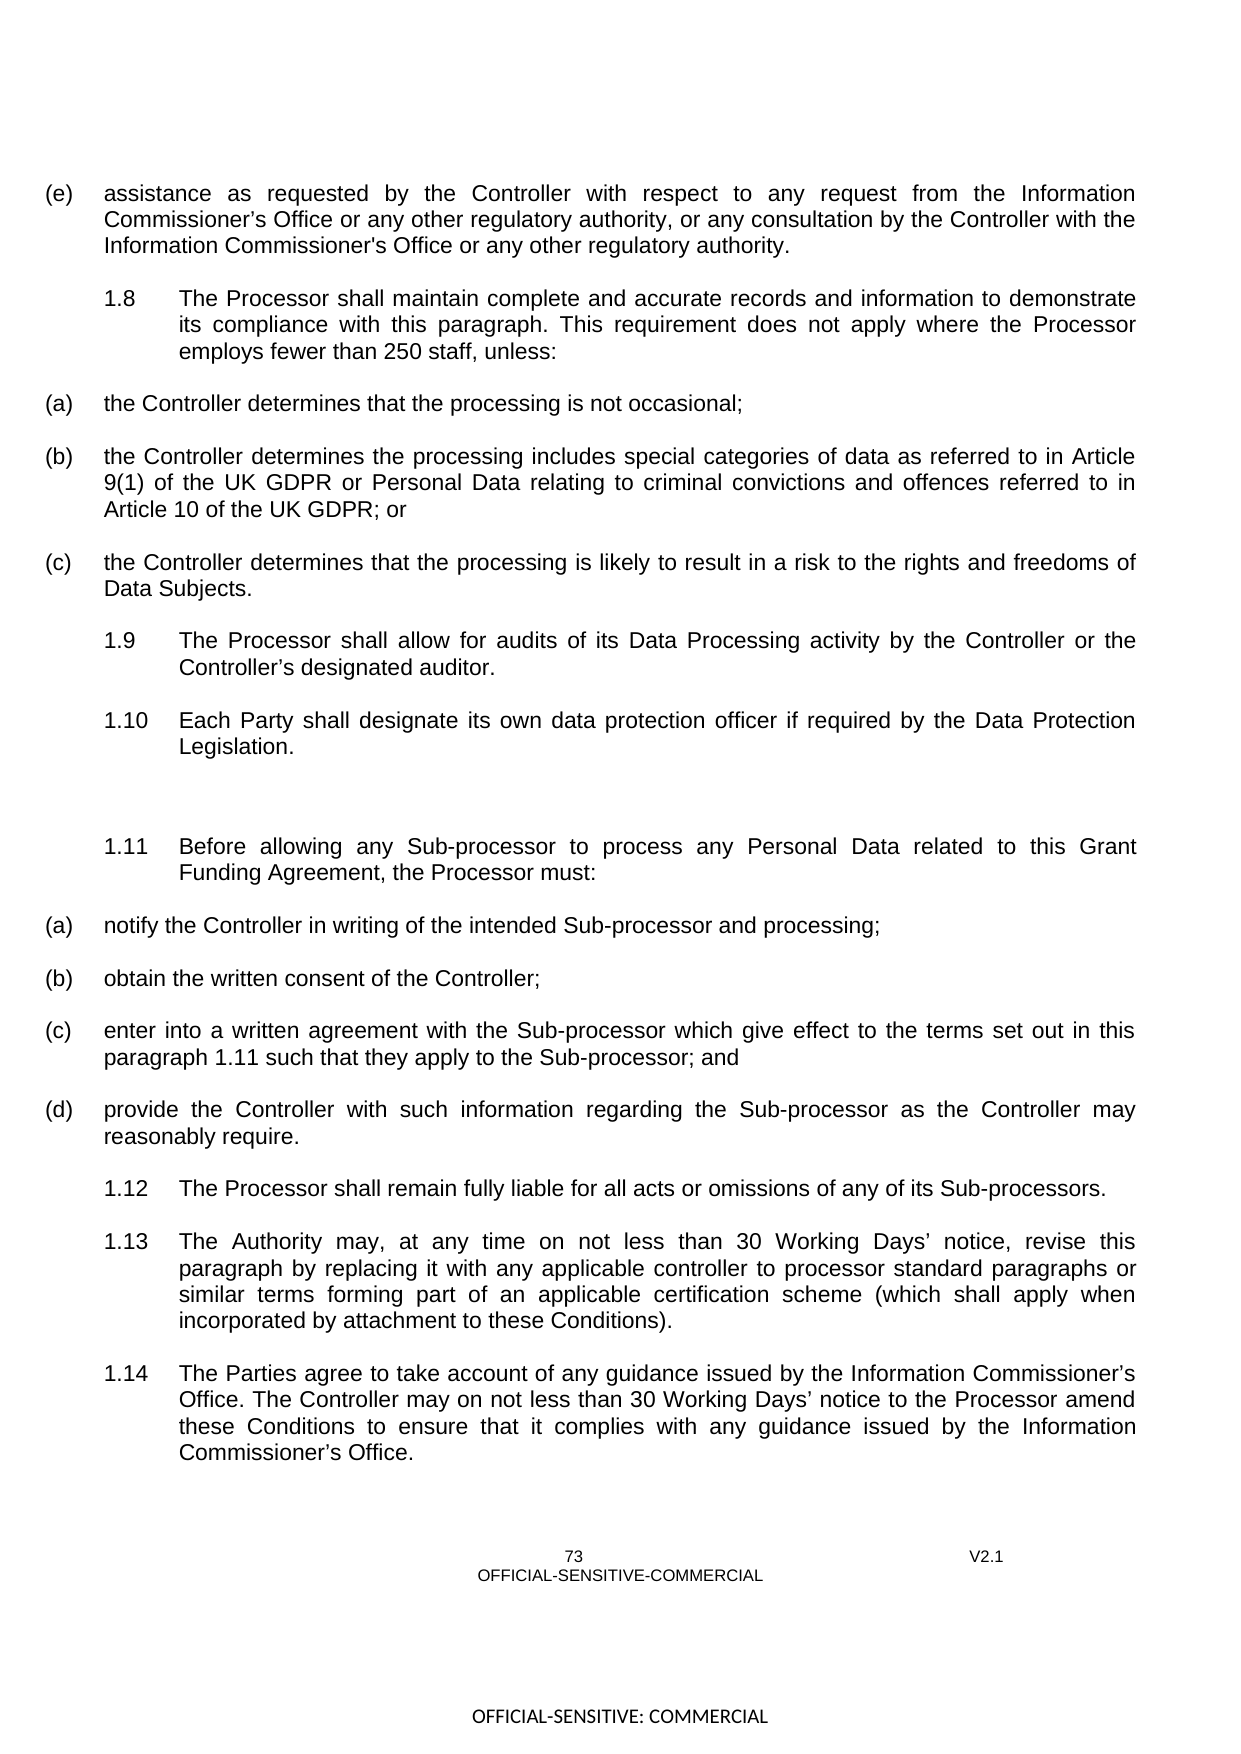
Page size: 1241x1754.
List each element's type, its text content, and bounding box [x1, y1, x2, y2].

list enter into a written agreement with the Sub-processor which give effect to the terms set out in this paragraph 1.11 such that they apply to the Sub-processor; and [45, 1017, 1137, 1070]
list The Processor shall maintain complete and accurate records and information to demonstrate its compliance with this paragraph. This requirement does not apply where the Processor employs fewer than 250 staff, unless: [103, 285, 1137, 364]
list The Processor shall remain fully liable for all acts or omissions of any of its Sub-processors. [103, 1175, 1137, 1202]
list The Authority may, at any time on not less than 30 Working Days’ notice, revise this paragraph by replacing it with any applicable controller to processor standard paragraphs or similar terms forming part of an applicable certification scheme (which shall apply when incorporated by attachment to these Conditions). [103, 1228, 1137, 1333]
list provide the Controller with such information regarding the Sub-processor as the Controller may reasonably require. [45, 1096, 1137, 1149]
list the Controller determines that the processing is likely to result in a risk to the rights and freedoms of Data Subjects. [45, 548, 1137, 601]
list Each Party shall designate its own data protection officer if required by the Data Protection Legislation. [103, 707, 1137, 759]
list notify the Controller in writing of the intended Sub-processor and processing; [45, 912, 1137, 938]
list obtain the written consent of the Controller; [45, 964, 1137, 991]
list the Controller determines the processing includes special categories of data as referred to in Article 9(1) of the UK GDPR or Personal Data relating to criminal convictions and offences referred to in Article 10 of the UK GDPR; or [45, 443, 1137, 522]
list Before allowing any Sub-processor to process any Personal Data related to this Grant Funding Agreement, the Processor must: [103, 833, 1137, 886]
list assistance as requested by the Controller with respect to any request from the Information Commissioner’s Office or any other regulatory authority, or any consultation by the Controller with the Information Commissioner's Office or any other regulatory authority. [45, 179, 1137, 258]
list the Controller determines that the processing is not occasional; [45, 390, 1137, 417]
list The Processor shall allow for audits of its Data Processing activity by the Controller or the Controller’s designated auditor. [103, 627, 1137, 680]
list The Parties agree to take account of any guidance issued by the Information Commissioner’s Office. The Controller may on not less than 30 Working Days’ notice to the Processor amend these Conditions to ensure that it complies with any guidance issued by the Information Commissioner’s Office. [103, 1360, 1137, 1465]
